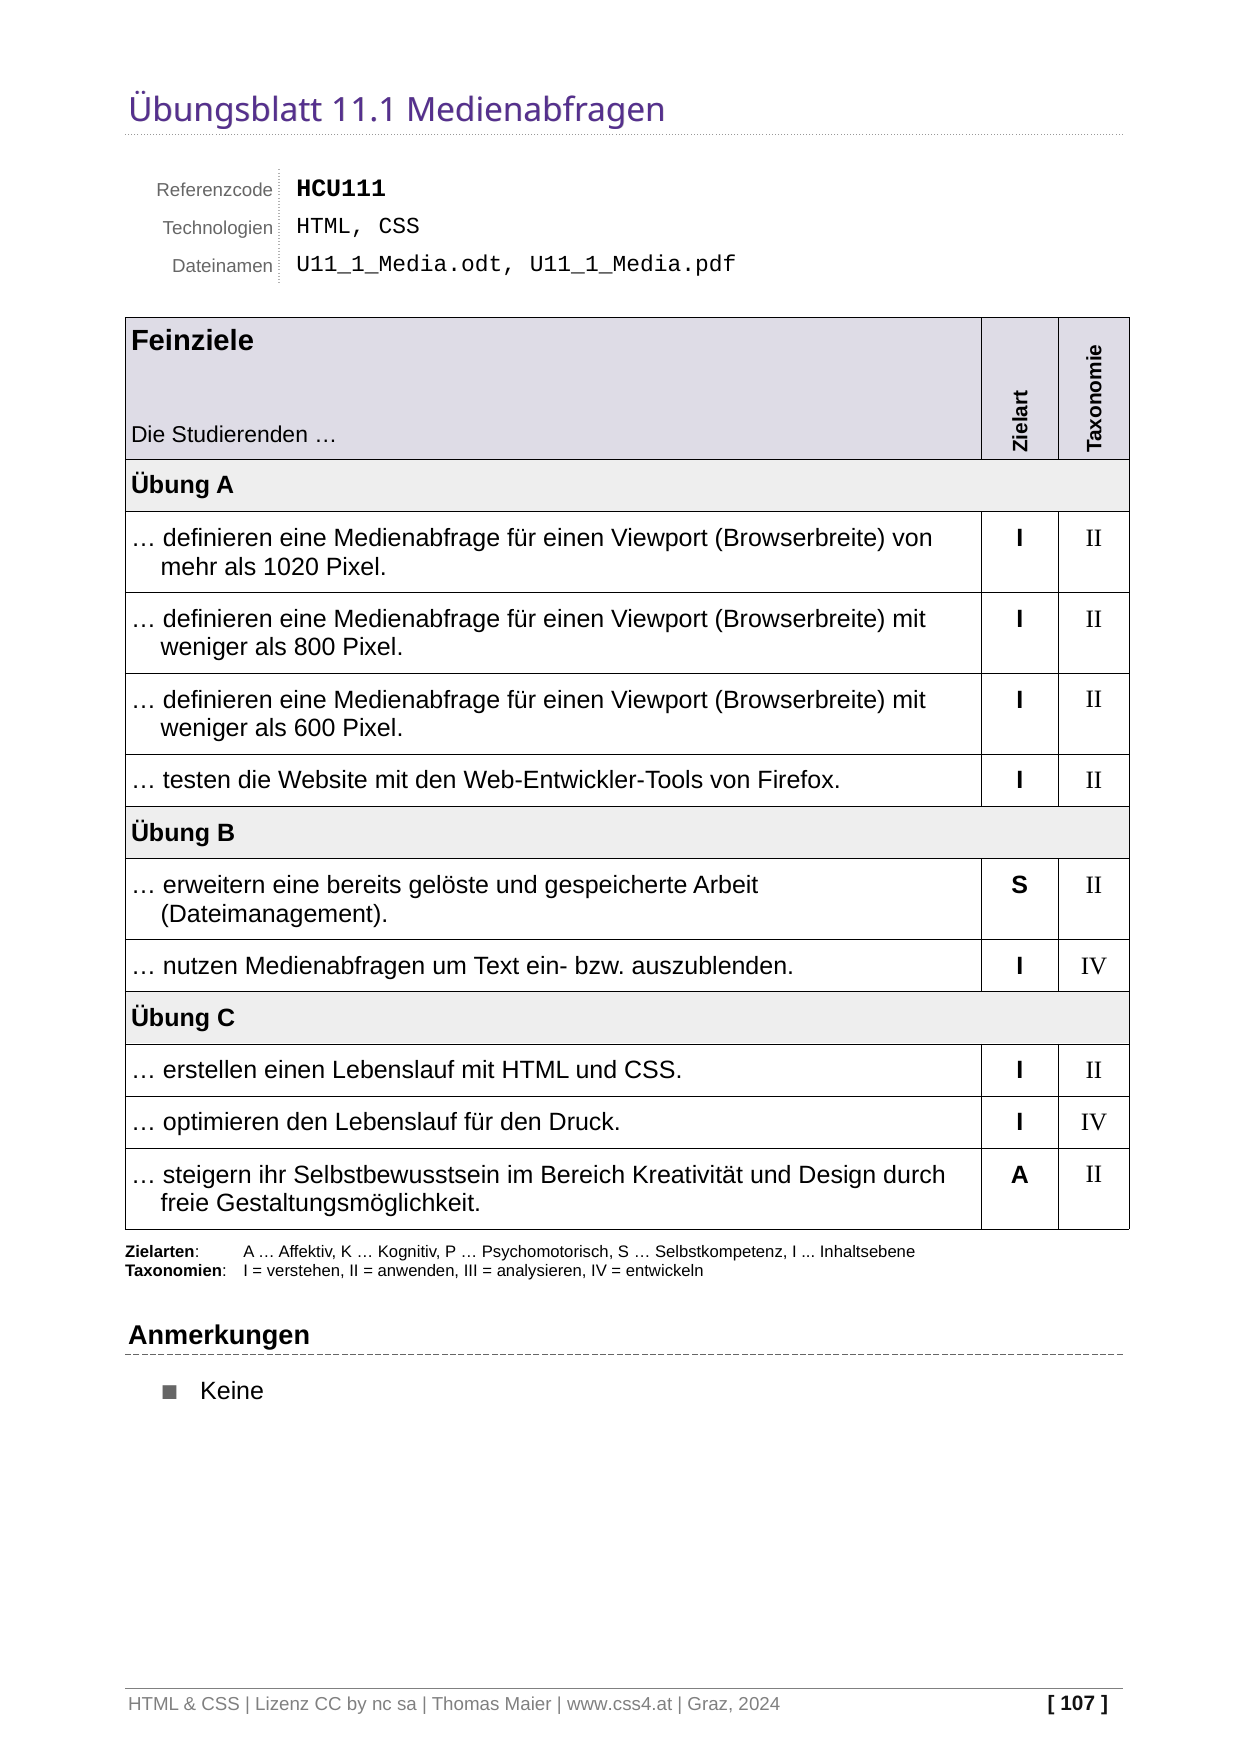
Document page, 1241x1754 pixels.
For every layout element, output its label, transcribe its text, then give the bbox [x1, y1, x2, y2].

list Keine [162, 1376, 1123, 1405]
table_cell … nutzen Medienabfragen um Text ein- bzw. auszublenden. [126, 940, 981, 991]
table_cell … erweitern eine bereits gelöste und gespeicherte Arbeit (Dateimanagement). [126, 859, 981, 939]
table_cell I [982, 674, 1058, 754]
table_cell A [982, 1149, 1058, 1229]
table_cell Dateinamen [125, 247, 278, 284]
table_cell … erstellen einen Lebenslauf mit HTML und CSS. [126, 1045, 981, 1096]
table_cell II [1059, 1045, 1129, 1096]
table_cell I [982, 1097, 1058, 1148]
table_cell II [1059, 674, 1129, 754]
table_cell … steigern ihr Selbstbewusstsein im Bereich Kreativität und Design durch freie Gestaltungsmöglichkeit. [126, 1149, 981, 1229]
subtitle Übungsblatt 11.1 Medienabfragen [125, 83, 1123, 134]
table_header Referenzcode [125, 169, 278, 209]
table_cell IV [1059, 1097, 1129, 1148]
text Zielarten: A … Affektiv, K … Kognitiv, P … Psychomotorisch, S … Selbstkompetenz, I ... Inhaltsebene Taxonomien: I = verstehen, II = anwenden, III = analysieren, IV = entwickeln [125, 1241, 1123, 1280]
table_cell … definieren eine Medienabfrage für einen Viewport (Browserbreite) mit weniger als 600 Pixel. [126, 674, 981, 754]
text Anmerkungen [125, 1316, 1123, 1354]
table_header Zielart [982, 318, 1058, 459]
table_cell S [982, 859, 1058, 939]
table_cell II [1059, 859, 1129, 939]
table_cell … definieren eine Medienabfrage für einen Viewport (Browserbreite) mit weniger als 800 Pixel. [126, 593, 981, 673]
table_cell … testen die Website mit den Web-Entwickler-Tools von Firefox. [126, 755, 981, 806]
table_cell Technologien [125, 209, 278, 247]
table_header HCU111 [279, 169, 1129, 209]
table_cell Übung A [126, 460, 1129, 511]
table_cell I [982, 940, 1058, 991]
table_cell HTML, CSS [279, 209, 1129, 247]
table_cell II [1059, 593, 1129, 673]
table_cell … optimieren den Lebenslauf für den Druck. [126, 1097, 981, 1148]
table_cell Übung B [126, 807, 1129, 858]
table_cell Übung C [126, 992, 1129, 1043]
table_header Taxonomie [1059, 318, 1129, 459]
table_cell IV [1059, 940, 1129, 991]
table_cell I [982, 1045, 1058, 1096]
table_cell I [982, 512, 1058, 592]
table_header Feinziele Die Studierenden … [126, 318, 981, 459]
table_cell … definieren eine Medienabfrage für einen Viewport (Browserbreite) von mehr als 1020 Pixel. [126, 512, 981, 592]
table_cell I [982, 593, 1058, 673]
table_cell U11_1_Media.odt, U11_1_Media.pdf [279, 247, 1129, 284]
table_cell II [1059, 1149, 1129, 1229]
table_cell II [1059, 512, 1129, 592]
table_cell I [982, 755, 1058, 806]
table_cell II [1059, 755, 1129, 806]
